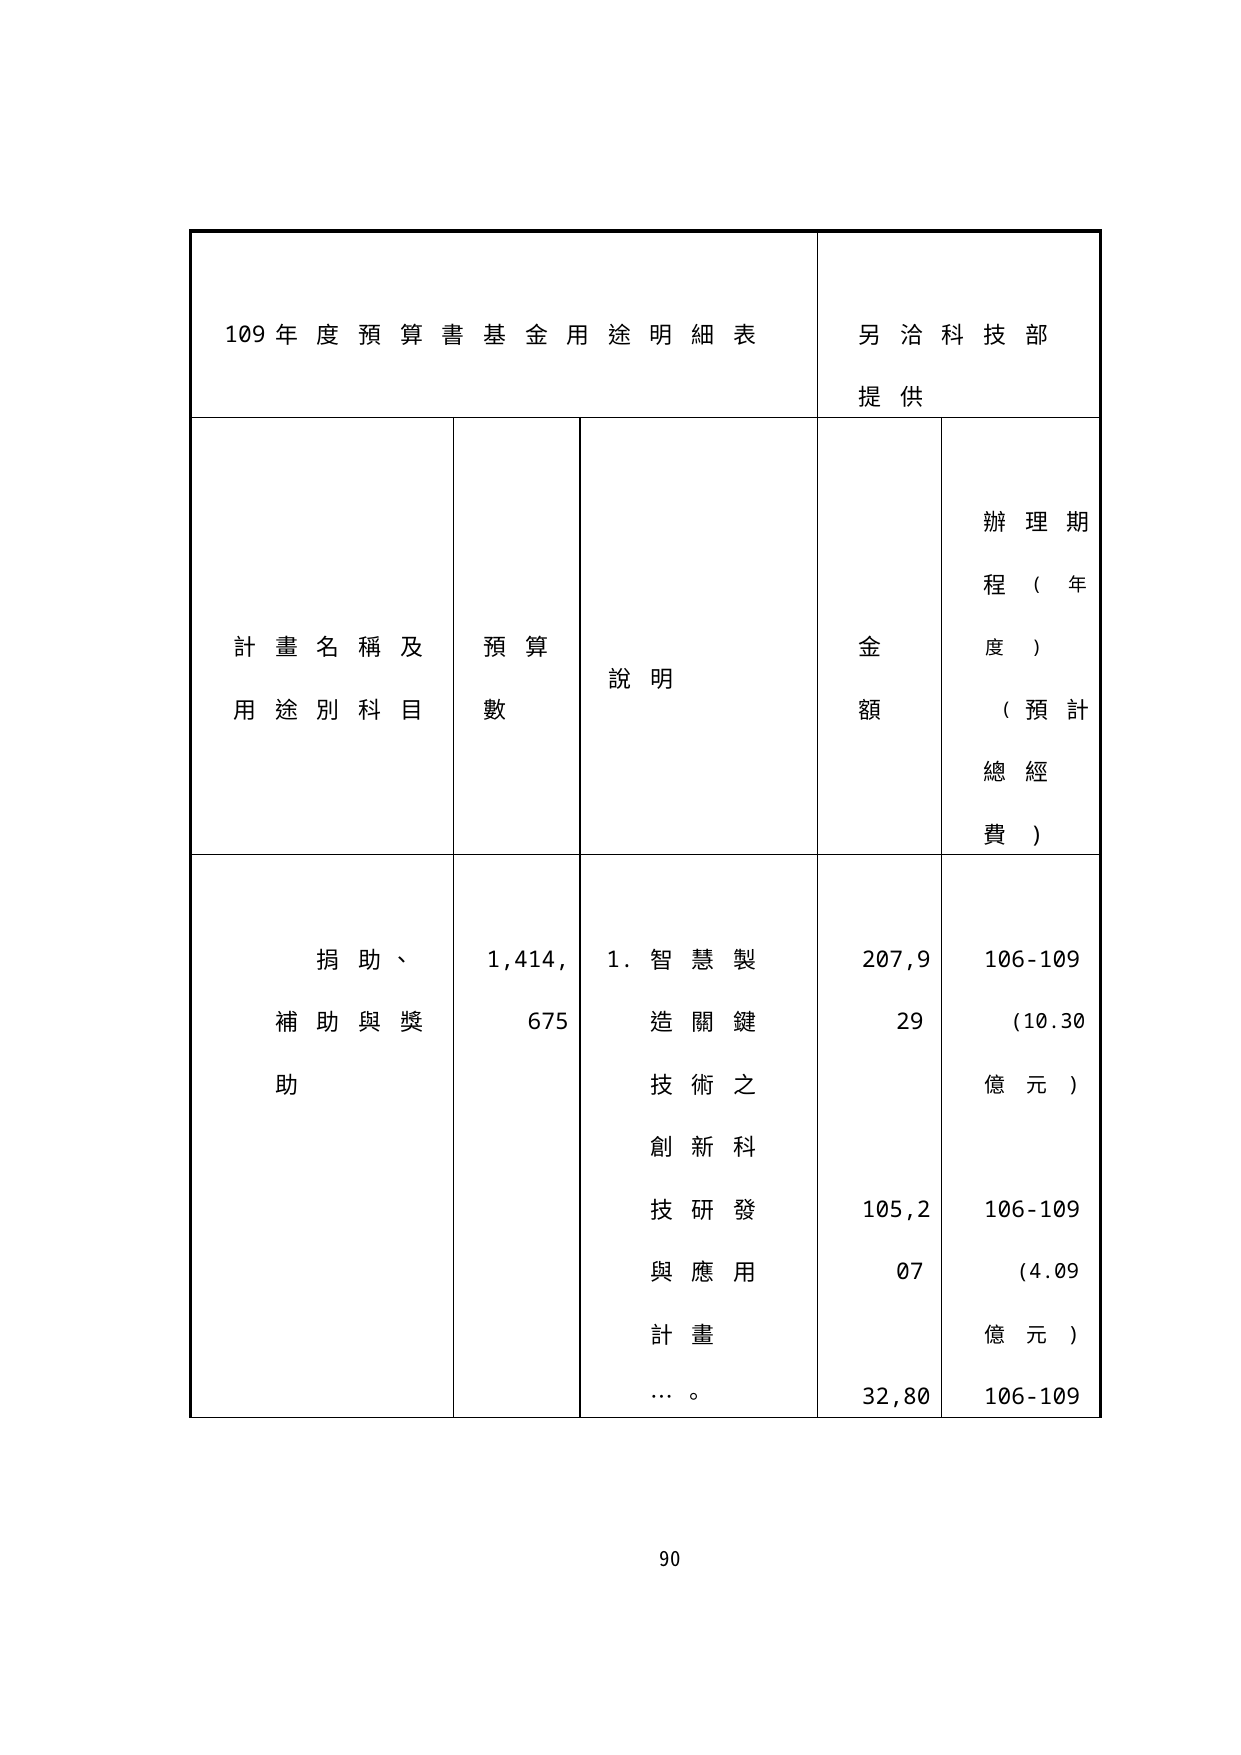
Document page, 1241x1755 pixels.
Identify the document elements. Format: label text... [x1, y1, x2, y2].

table_cell 計畫名稱及用途別科目 [192, 418, 453, 854]
table_cell 106-109 (10.30億元) 106-109 (4.09億元) 106-109 [942, 855, 1099, 1417]
table_cell 1.智慧製造關鍵技術之創新科技研發與應用計畫…。 [581, 855, 817, 1417]
table_cell 捐助、補助與獎助 [192, 855, 453, 1417]
table_cell 1,414,675 [454, 855, 579, 1417]
table_cell 說明 [581, 418, 817, 854]
table_header 109年度預算書基金用途明細表 [192, 233, 817, 417]
table_cell 金額 [818, 418, 941, 854]
table_cell 辦理期程(年度) (預計總經費) [942, 418, 1099, 854]
table_cell 207,929 105,207 32,80 [818, 855, 941, 1417]
table_cell 預算數 [454, 418, 579, 854]
table_header 另洽科技部提供 [818, 233, 1099, 417]
